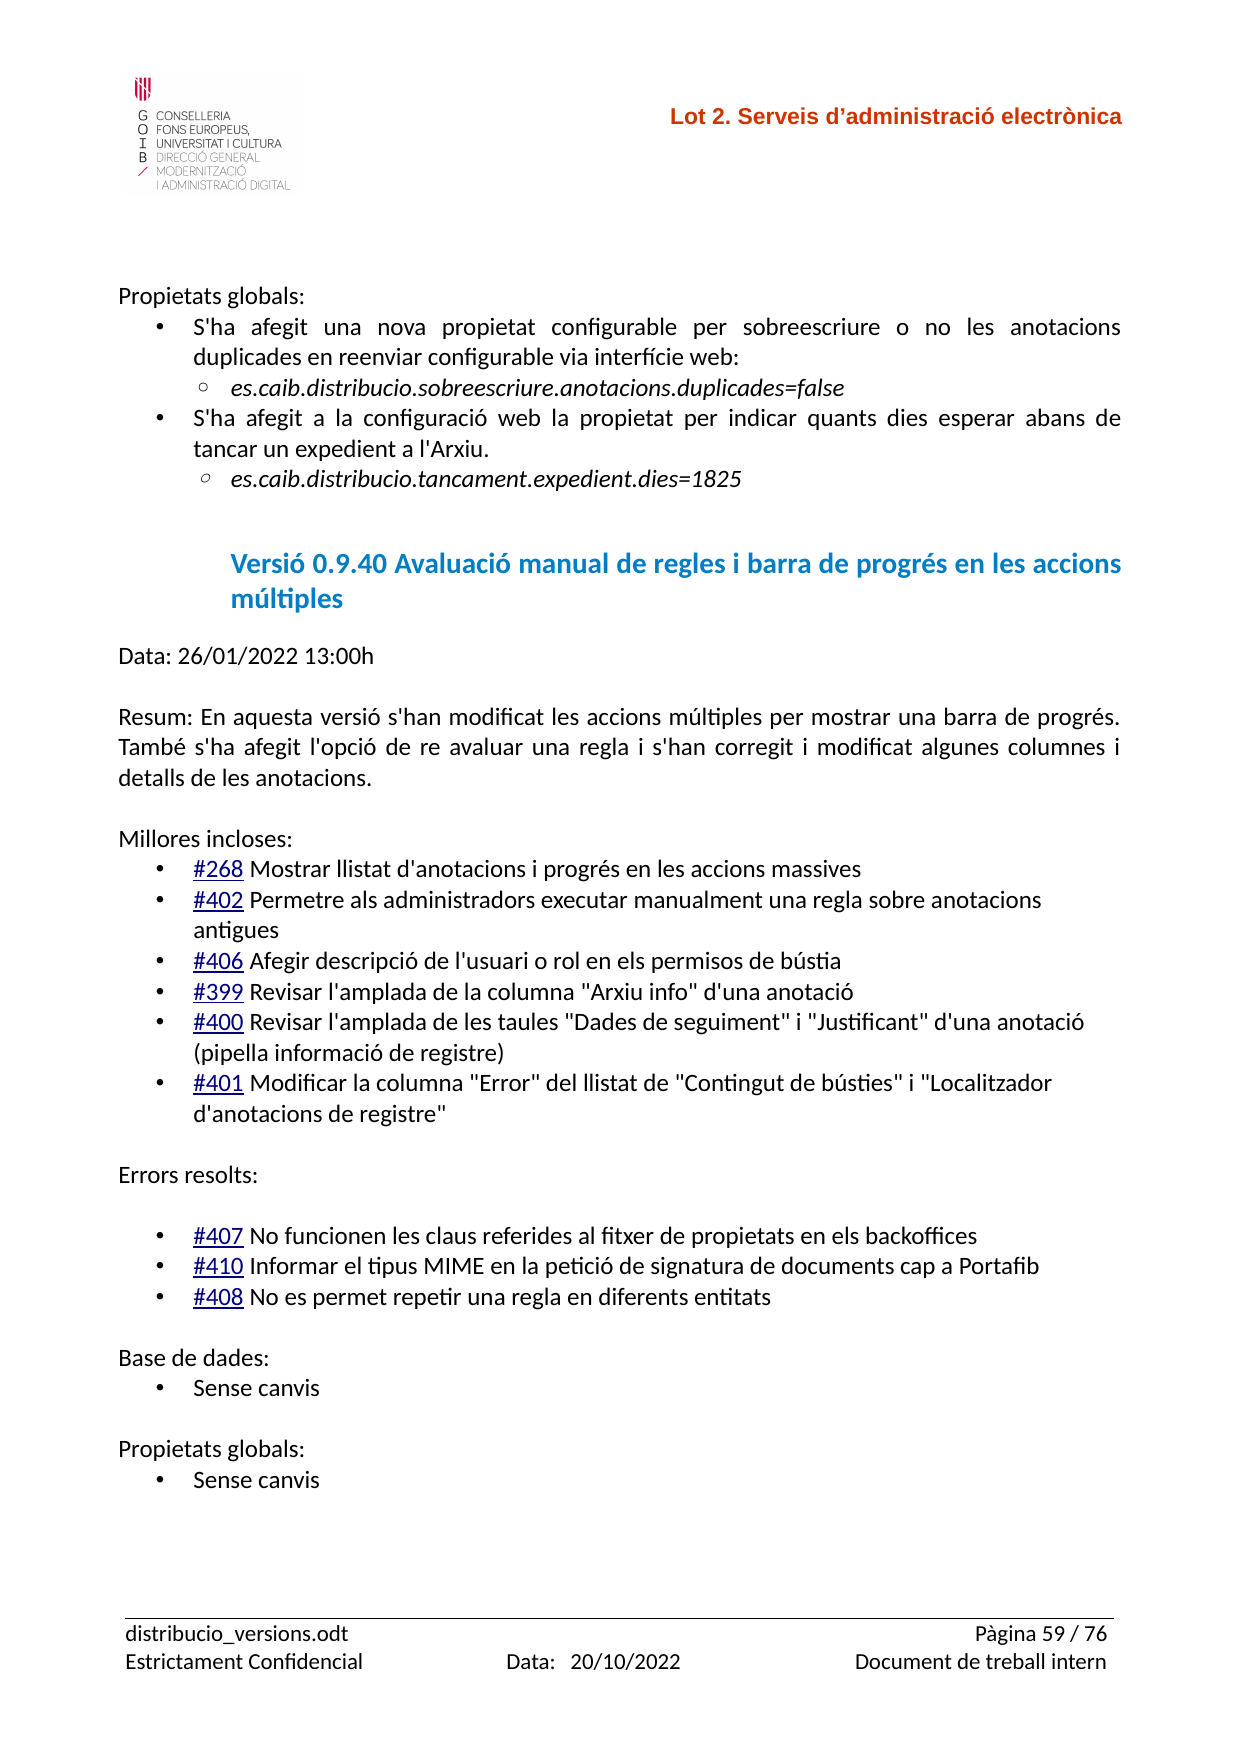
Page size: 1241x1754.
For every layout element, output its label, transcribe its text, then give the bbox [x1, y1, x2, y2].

list #408 No es permet repetir una regla en diferents entitats [156, 1281, 1122, 1311]
list es.caib.distribucio.sobreescriure.anotacions.duplicades=false [193, 372, 1122, 402]
list S'ha afegit a la configuració web la propietat per indicar quants dies esperar abans de tancar un expedient a l'Arxiu. [156, 402, 1122, 463]
list #406 Afegir descripció de l'usuari o rol en els permisos de bústia [156, 945, 1122, 976]
list #400 Revisar l'amplada de les taules "Dades de seguiment" i "Justificant" d'una anotació (pipella informació de registre) [156, 1006, 1122, 1067]
list #402 Permetre als administradors executar manualment una regla sobre anotacions antigues [156, 884, 1122, 945]
picture [126, 70, 299, 197]
list es.caib.distribucio.tancament.expedient.dies=1825 [193, 463, 1122, 494]
list #410 Informar el tipus MIME en la petició de signatura de documents cap a Portafib [156, 1250, 1122, 1281]
subtitle Versió 0.9.40 Avaluació manual de regles i barra de progrés en les accions múltiples [153, 545, 1122, 616]
text Propietats globals: [118, 1433, 1122, 1464]
text Resum: En aquesta versió s'han modificat les accions múltiples per mostrar una barra de progrés. També s'ha afegit l'opció de re avaluar una regla i s'han corregit i modificat algunes columnes i detalls de les anotacions. [118, 701, 1122, 792]
text Propietats globals: [118, 280, 1122, 311]
text Millores incloses: [118, 823, 1122, 853]
text Errors resolts: [118, 1159, 1122, 1189]
list S'ha afegit una nova propietat configurable per sobreescriure o no les anotacions duplicades en reenviar configurable via interfície web: [156, 311, 1122, 372]
text Base de dades: [118, 1342, 1122, 1372]
list #268 Mostrar llistat d'anotacions i progrés en les accions massives [156, 853, 1122, 884]
text Data: 26/01/2022 13:00h [118, 640, 1122, 670]
list #399 Revisar l'amplada de la columna "Arxiu info" d'una anotació [156, 976, 1122, 1006]
list Sense canvis [156, 1372, 1122, 1403]
list Sense canvis [156, 1464, 1122, 1494]
list #407 No funcionen les claus referides al fitxer de propietats en els backoffices [156, 1220, 1122, 1250]
list #401 Modificar la columna "Error" del llistat de "Contingut de bústies" i "Localitzador d'anotacions de registre" [156, 1067, 1122, 1128]
